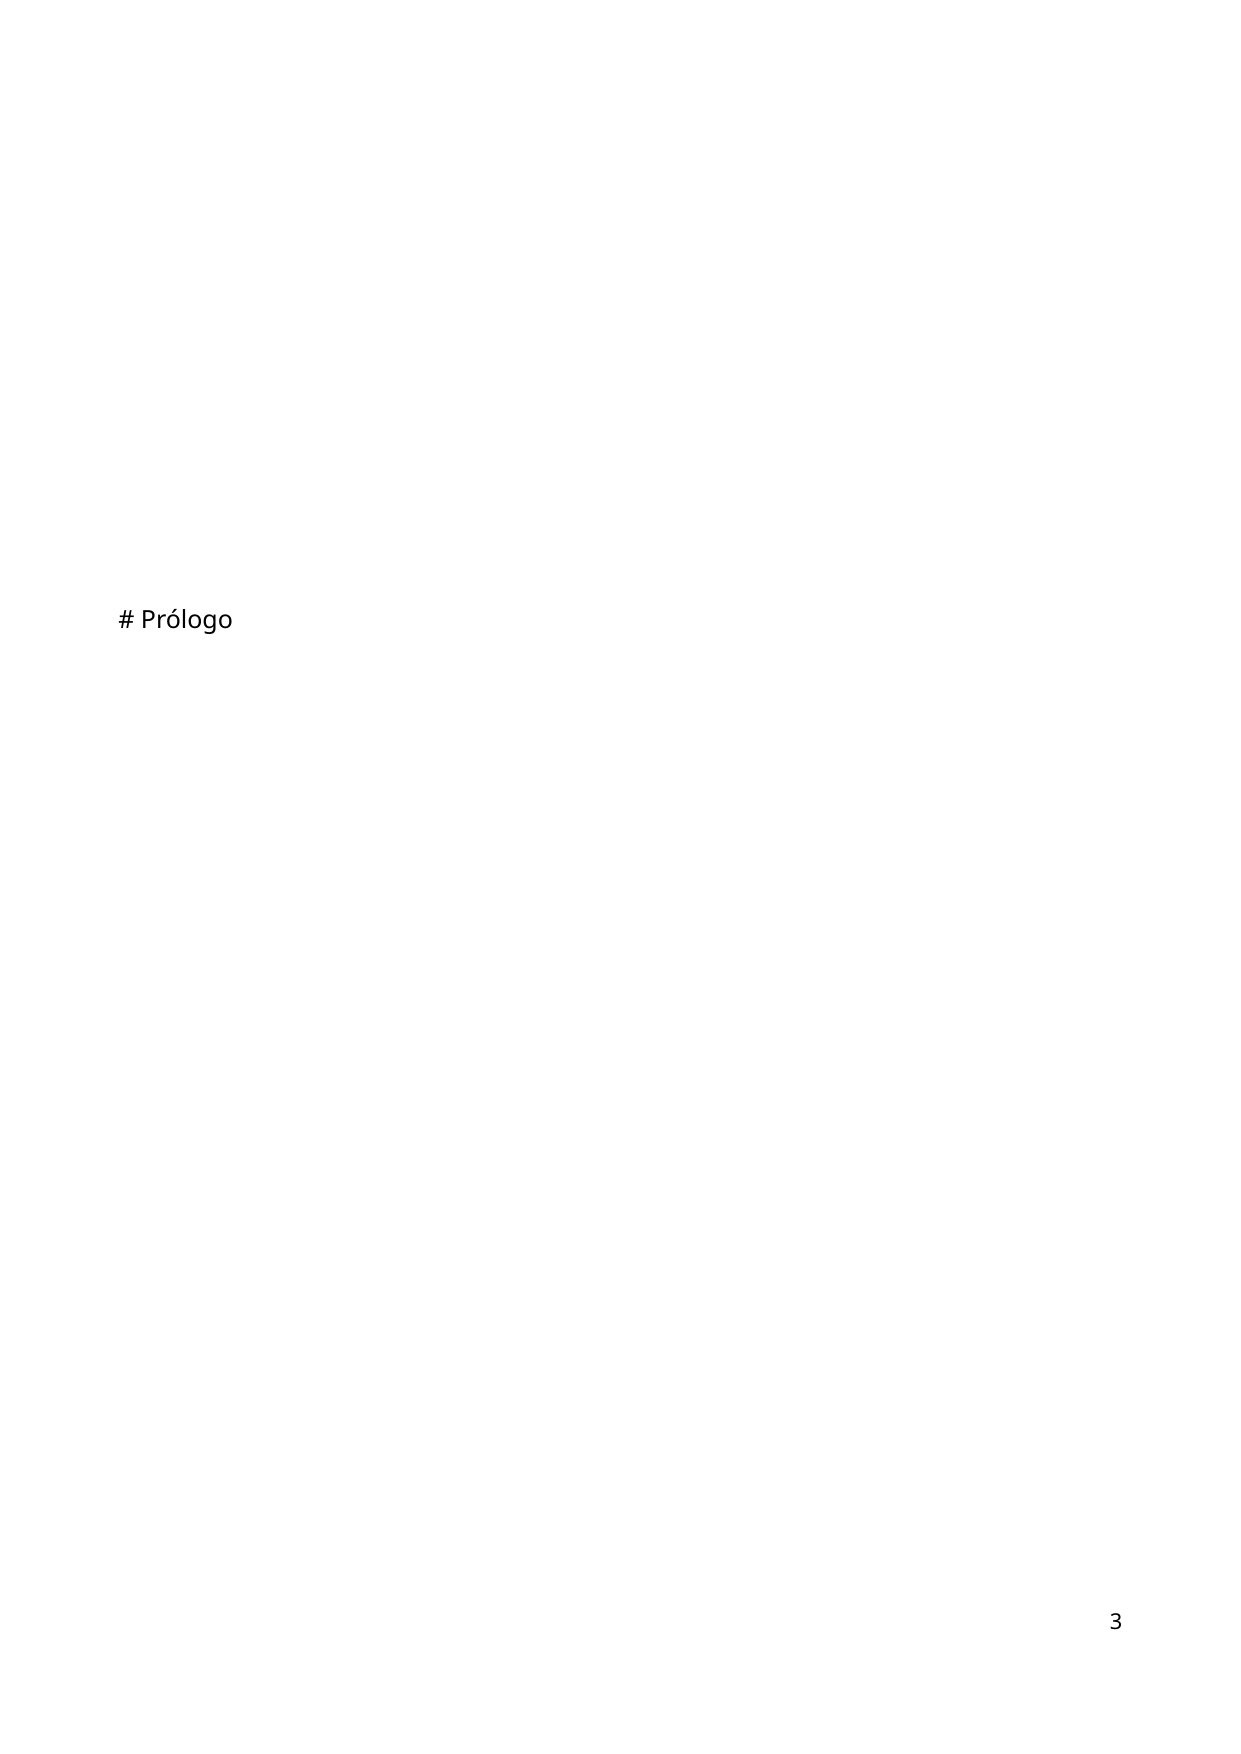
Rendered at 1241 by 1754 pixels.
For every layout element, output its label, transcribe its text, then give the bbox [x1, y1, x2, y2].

text # Prólogo [118, 602, 1122, 636]
